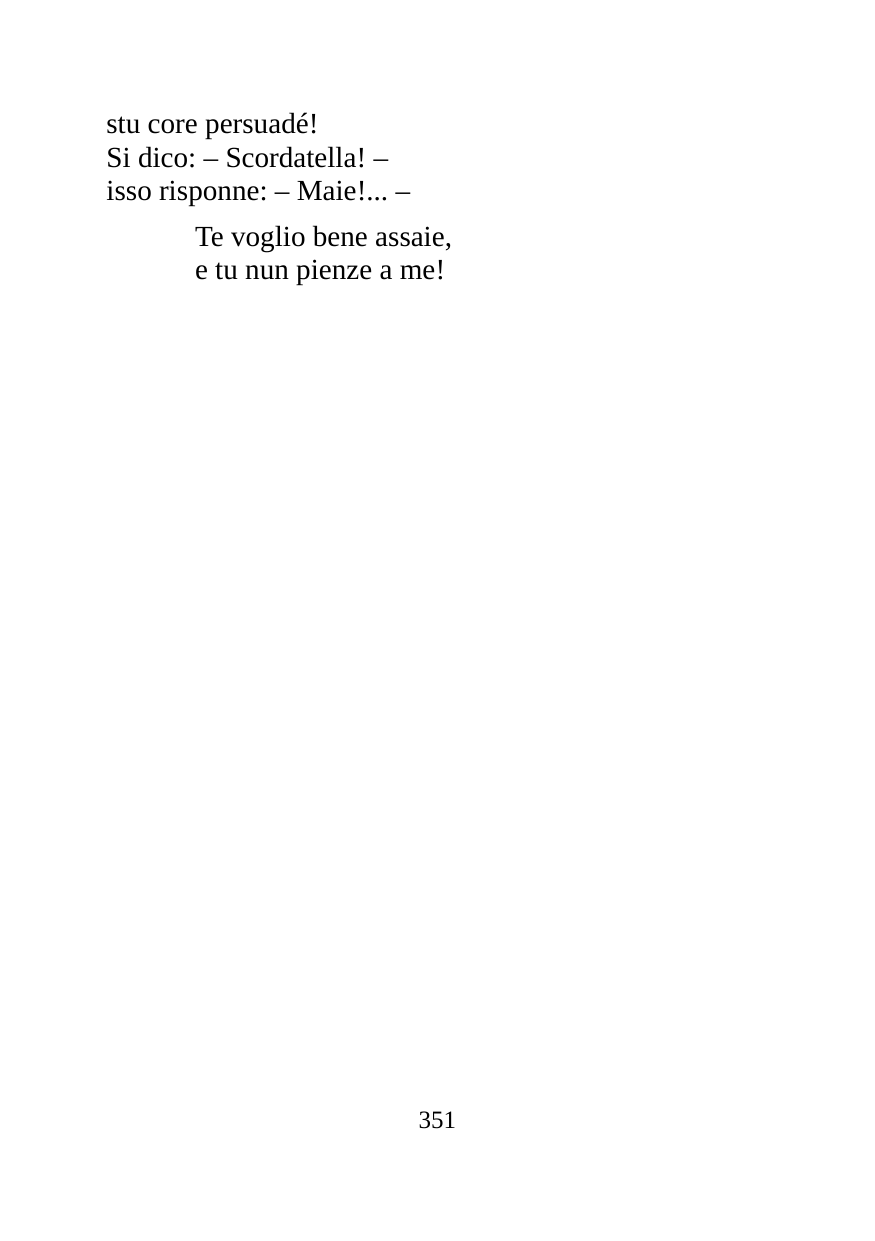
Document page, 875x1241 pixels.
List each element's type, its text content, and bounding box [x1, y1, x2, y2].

text Si dico: – Scordatella! – [106, 140, 768, 173]
text isso risponne: – Maie!... – [106, 173, 768, 207]
text e tu nun pienze a me! [195, 252, 768, 286]
text stu core persuadé! [106, 106, 768, 140]
text Te voglio bene assaie, [195, 219, 768, 252]
